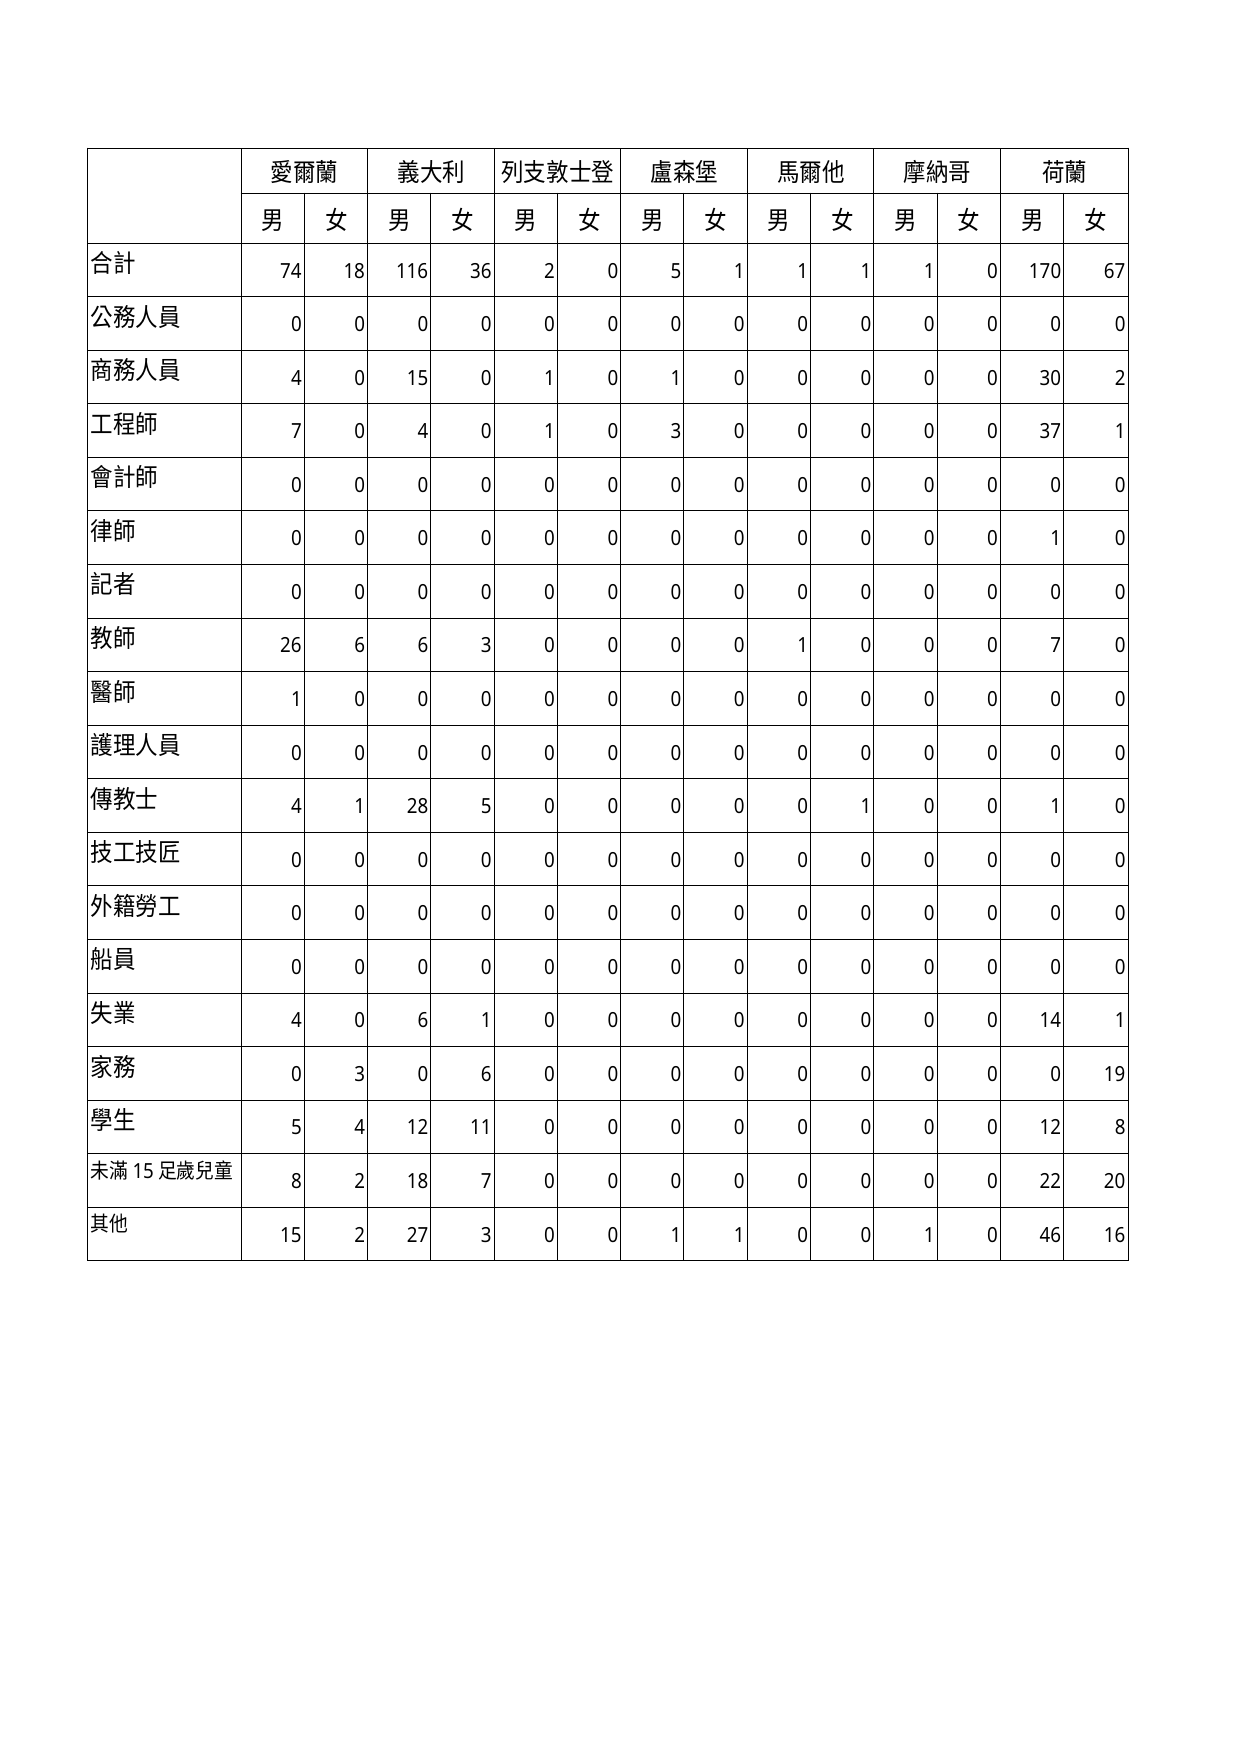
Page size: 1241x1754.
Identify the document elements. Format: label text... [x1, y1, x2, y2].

table_cell 0 [938, 1047, 1000, 1099]
table_cell 0 [431, 565, 494, 617]
table_cell 0 [558, 672, 620, 724]
table_cell 0 [305, 994, 367, 1046]
table_cell 律師 [88, 511, 241, 564]
table_cell 0 [811, 1047, 873, 1099]
table_cell 1 [1001, 779, 1063, 832]
table_cell 0 [938, 565, 1000, 617]
table_cell 0 [431, 886, 494, 939]
table_cell 0 [368, 833, 430, 885]
table_cell 0 [748, 404, 810, 457]
table_cell 1 [621, 1208, 683, 1260]
table_cell 0 [684, 458, 747, 510]
table_cell 未滿15足歲兒童 [88, 1154, 241, 1207]
table_cell 0 [368, 886, 430, 939]
table_cell 4 [368, 404, 430, 457]
table_cell 0 [938, 833, 1000, 885]
table_cell 3 [305, 1047, 367, 1099]
table_cell 0 [938, 297, 1000, 350]
table_cell 0 [305, 458, 367, 510]
table_cell 12 [1001, 1101, 1063, 1153]
table_header 列支敦士登 [495, 149, 620, 193]
table_cell 0 [811, 1208, 873, 1260]
table_cell 1 [748, 619, 810, 671]
table_header 義大利 [368, 149, 494, 193]
table_cell 0 [431, 726, 494, 778]
table_cell 0 [368, 726, 430, 778]
table_cell 0 [811, 886, 873, 939]
table_cell 0 [495, 994, 557, 1046]
table_cell 0 [368, 940, 430, 992]
table_cell 0 [242, 726, 304, 778]
table_cell 0 [1001, 833, 1063, 885]
table_cell 0 [621, 297, 683, 350]
table_cell 0 [1064, 779, 1128, 832]
table_cell 1 [811, 244, 873, 296]
table_cell 3 [431, 1208, 494, 1260]
table_cell 0 [495, 1047, 557, 1099]
table_cell 8 [242, 1154, 304, 1207]
table_cell 0 [684, 1047, 747, 1099]
table_cell 12 [368, 1101, 430, 1153]
table_cell 4 [242, 994, 304, 1046]
table_cell 0 [938, 1101, 1000, 1153]
table_cell 0 [684, 886, 747, 939]
table_cell 1 [811, 779, 873, 832]
table_cell 0 [621, 672, 683, 724]
table_cell 0 [431, 672, 494, 724]
table_cell 0 [938, 779, 1000, 832]
table_cell 女 [558, 194, 620, 243]
table_cell 0 [558, 565, 620, 617]
table_cell 0 [368, 511, 430, 564]
table_cell 0 [558, 404, 620, 457]
table_cell 0 [811, 458, 873, 510]
table_cell 36 [431, 244, 494, 296]
table_cell 1 [1064, 404, 1128, 457]
table_cell 11 [431, 1101, 494, 1153]
table_cell 0 [684, 565, 747, 617]
table_cell 0 [684, 404, 747, 457]
table_cell 女 [684, 194, 747, 243]
table_cell 28 [368, 779, 430, 832]
table_cell 0 [1001, 565, 1063, 617]
table_cell 1 [874, 244, 937, 296]
table_cell 0 [1064, 726, 1128, 778]
table_cell 1 [621, 351, 683, 403]
table_cell 0 [874, 297, 937, 350]
table_cell 0 [621, 886, 683, 939]
table_cell 0 [874, 886, 937, 939]
table_cell 0 [558, 1047, 620, 1099]
table_cell 116 [368, 244, 430, 296]
table_cell 0 [558, 726, 620, 778]
table_cell 8 [1064, 1101, 1128, 1153]
table_cell 0 [748, 511, 810, 564]
table_cell 女 [431, 194, 494, 243]
table_cell 0 [1064, 886, 1128, 939]
table_cell 0 [621, 833, 683, 885]
table_cell 3 [621, 404, 683, 457]
table_cell 2 [305, 1208, 367, 1260]
table_cell 2 [305, 1154, 367, 1207]
table_cell 1 [748, 244, 810, 296]
table_cell 護理人員 [88, 726, 241, 778]
table_cell 18 [368, 1154, 430, 1207]
table_cell 0 [1001, 1047, 1063, 1099]
table_cell 1 [495, 404, 557, 457]
table_cell 30 [1001, 351, 1063, 403]
table_cell 0 [748, 833, 810, 885]
table_cell 0 [1064, 940, 1128, 992]
table_cell 0 [621, 779, 683, 832]
table_cell 0 [495, 833, 557, 885]
table_cell 0 [368, 672, 430, 724]
table_cell 0 [811, 351, 873, 403]
table_cell 0 [621, 458, 683, 510]
table_cell 0 [811, 1154, 873, 1207]
table_cell 0 [1064, 672, 1128, 724]
table_cell 4 [242, 351, 304, 403]
table_header 馬爾他 [748, 149, 873, 193]
table_cell 0 [1064, 833, 1128, 885]
table_cell 0 [305, 404, 367, 457]
table_cell 0 [431, 404, 494, 457]
table_cell 0 [748, 886, 810, 939]
table_cell 0 [242, 940, 304, 992]
table_cell 0 [748, 297, 810, 350]
table_cell 0 [368, 458, 430, 510]
table_cell 0 [431, 297, 494, 350]
table_cell 0 [621, 994, 683, 1046]
table_cell 教師 [88, 619, 241, 671]
table_cell 0 [495, 297, 557, 350]
table_cell 0 [495, 940, 557, 992]
table_cell 0 [368, 1047, 430, 1099]
table_cell 0 [874, 833, 937, 885]
table_cell 0 [621, 511, 683, 564]
table_cell 0 [431, 458, 494, 510]
table_cell 0 [811, 619, 873, 671]
table_cell 0 [811, 297, 873, 350]
table_cell 1 [1001, 511, 1063, 564]
table_cell 0 [811, 994, 873, 1046]
table_cell 0 [242, 458, 304, 510]
table_cell 0 [621, 940, 683, 992]
table_cell 0 [874, 1154, 937, 1207]
table_cell 女 [938, 194, 1000, 243]
table_cell 5 [242, 1101, 304, 1153]
table_cell 0 [1001, 726, 1063, 778]
table_header 盧森堡 [621, 149, 747, 193]
table_cell 46 [1001, 1208, 1063, 1260]
table_cell 6 [305, 619, 367, 671]
table_cell 0 [305, 833, 367, 885]
table_cell 0 [874, 404, 937, 457]
table_cell 0 [938, 244, 1000, 296]
table_cell 0 [495, 619, 557, 671]
table_cell 0 [874, 994, 937, 1046]
table_cell 0 [811, 1101, 873, 1153]
table_cell 0 [621, 565, 683, 617]
table_cell 0 [558, 619, 620, 671]
table_cell 記者 [88, 565, 241, 617]
table_cell 女 [305, 194, 367, 243]
table_cell 會計師 [88, 458, 241, 510]
table_cell 0 [368, 565, 430, 617]
table_cell 技工技匠 [88, 833, 241, 885]
table_cell 0 [938, 726, 1000, 778]
table_cell 男 [874, 194, 937, 243]
table_cell 0 [748, 458, 810, 510]
table_cell 女 [1064, 194, 1128, 243]
table_cell 0 [495, 1154, 557, 1207]
table_cell 0 [495, 511, 557, 564]
table_cell 0 [558, 244, 620, 296]
table_cell 0 [1001, 458, 1063, 510]
table_cell 失業 [88, 994, 241, 1046]
table_cell 6 [368, 619, 430, 671]
table_cell 74 [242, 244, 304, 296]
table_cell 1 [874, 1208, 937, 1260]
table_cell 0 [874, 726, 937, 778]
table_cell 0 [811, 404, 873, 457]
table_cell 0 [558, 1101, 620, 1153]
table_cell 0 [242, 511, 304, 564]
table_cell 3 [431, 619, 494, 671]
table_cell 14 [1001, 994, 1063, 1046]
table_cell 7 [1001, 619, 1063, 671]
table_cell 0 [874, 619, 937, 671]
table_cell 0 [558, 1208, 620, 1260]
table_cell 0 [558, 1154, 620, 1207]
table_cell 0 [811, 565, 873, 617]
table_cell 0 [684, 994, 747, 1046]
table_cell 0 [495, 1208, 557, 1260]
table_cell 1 [1064, 994, 1128, 1046]
table_cell 合計 [88, 244, 241, 296]
table_cell 0 [558, 833, 620, 885]
table_cell 0 [558, 940, 620, 992]
table_cell 0 [431, 351, 494, 403]
table_cell 0 [684, 1154, 747, 1207]
table_cell 船員 [88, 940, 241, 992]
table_cell 15 [368, 351, 430, 403]
table_cell 0 [938, 886, 1000, 939]
table_cell 0 [242, 1047, 304, 1099]
table_cell 0 [558, 297, 620, 350]
table_cell 0 [431, 940, 494, 992]
table_cell 0 [811, 511, 873, 564]
table_cell 22 [1001, 1154, 1063, 1207]
table_cell 0 [811, 940, 873, 992]
table_cell 0 [684, 297, 747, 350]
table_cell 0 [684, 1101, 747, 1153]
table_cell 0 [684, 619, 747, 671]
table_cell 公務人員 [88, 297, 241, 350]
table_cell 0 [811, 672, 873, 724]
table_cell 0 [621, 726, 683, 778]
table_cell 2 [1064, 351, 1128, 403]
table_cell 27 [368, 1208, 430, 1260]
table_cell 0 [305, 940, 367, 992]
table_cell 0 [495, 458, 557, 510]
table_cell 男 [748, 194, 810, 243]
table_cell 0 [874, 351, 937, 403]
table_cell 170 [1001, 244, 1063, 296]
table_cell 0 [748, 351, 810, 403]
table_cell 1 [431, 994, 494, 1046]
table_cell 18 [305, 244, 367, 296]
table_cell 0 [938, 672, 1000, 724]
table_cell 1 [684, 1208, 747, 1260]
table_cell 4 [242, 779, 304, 832]
table_cell 0 [874, 1101, 937, 1153]
table_cell 0 [1064, 458, 1128, 510]
table_cell 0 [558, 994, 620, 1046]
table_cell 0 [748, 940, 810, 992]
table_cell 0 [684, 511, 747, 564]
table_header 荷蘭 [1001, 149, 1128, 193]
table_cell 0 [305, 726, 367, 778]
table_cell 1 [305, 779, 367, 832]
table_cell 0 [684, 672, 747, 724]
table_cell 16 [1064, 1208, 1128, 1260]
table_cell 商務人員 [88, 351, 241, 403]
table_cell 0 [558, 351, 620, 403]
table_cell 男 [242, 194, 304, 243]
table_cell 0 [495, 1101, 557, 1153]
table_cell 0 [621, 1047, 683, 1099]
table_cell 0 [748, 1154, 810, 1207]
table_cell 7 [431, 1154, 494, 1207]
table_cell 0 [242, 886, 304, 939]
table_cell 0 [1064, 297, 1128, 350]
table_cell 0 [495, 886, 557, 939]
table_cell 0 [811, 833, 873, 885]
table_cell 0 [495, 779, 557, 832]
table_cell 女 [811, 194, 873, 243]
table_cell 0 [242, 565, 304, 617]
table_cell 0 [558, 511, 620, 564]
table_cell 0 [1064, 619, 1128, 671]
table_cell 0 [748, 565, 810, 617]
table_cell 0 [431, 511, 494, 564]
table_cell 0 [938, 994, 1000, 1046]
table_cell 家務 [88, 1047, 241, 1099]
table_cell 0 [305, 511, 367, 564]
table_cell 0 [558, 779, 620, 832]
table_cell 0 [938, 619, 1000, 671]
table_cell 0 [242, 297, 304, 350]
table_cell 6 [431, 1047, 494, 1099]
table_cell 0 [748, 726, 810, 778]
table_cell 0 [874, 565, 937, 617]
table_cell 0 [684, 351, 747, 403]
table_cell 2 [495, 244, 557, 296]
table_cell 6 [368, 994, 430, 1046]
table_cell 0 [874, 458, 937, 510]
table_cell 0 [1001, 297, 1063, 350]
table_cell 男 [495, 194, 557, 243]
table_cell 0 [495, 672, 557, 724]
table_cell 0 [748, 1047, 810, 1099]
table_cell 0 [938, 1154, 1000, 1207]
table_header [88, 149, 241, 243]
table_cell 男 [1001, 194, 1063, 243]
table_cell 0 [938, 351, 1000, 403]
table_cell 0 [621, 1154, 683, 1207]
table_cell 37 [1001, 404, 1063, 457]
table_cell 學生 [88, 1101, 241, 1153]
table_cell 15 [242, 1208, 304, 1260]
table_cell 男 [368, 194, 430, 243]
table_cell 0 [305, 886, 367, 939]
table_cell 0 [874, 1047, 937, 1099]
table_cell 5 [431, 779, 494, 832]
table_cell 0 [938, 1208, 1000, 1260]
table_cell 男 [621, 194, 683, 243]
table_cell 0 [1064, 565, 1128, 617]
table_cell 1 [684, 244, 747, 296]
table_cell 26 [242, 619, 304, 671]
table_header 摩納哥 [874, 149, 1000, 193]
table_cell 0 [305, 297, 367, 350]
table_cell 0 [748, 672, 810, 724]
table_cell 0 [684, 779, 747, 832]
table_header 愛爾蘭 [242, 149, 367, 193]
table_cell 1 [495, 351, 557, 403]
table_cell 0 [938, 458, 1000, 510]
table_cell 0 [368, 297, 430, 350]
table_cell 0 [938, 404, 1000, 457]
table_cell 4 [305, 1101, 367, 1153]
table_cell 67 [1064, 244, 1128, 296]
table_cell 0 [558, 458, 620, 510]
table_cell 0 [495, 565, 557, 617]
table_cell 0 [305, 672, 367, 724]
table_cell 0 [748, 1101, 810, 1153]
table_cell 其他 [88, 1208, 241, 1260]
table_cell 0 [938, 940, 1000, 992]
table_cell 0 [748, 779, 810, 832]
table_cell 外籍勞工 [88, 886, 241, 939]
table_cell 0 [874, 779, 937, 832]
table_cell 0 [684, 833, 747, 885]
table_cell 0 [874, 672, 937, 724]
table_cell 0 [1064, 511, 1128, 564]
table_cell 0 [1001, 672, 1063, 724]
table_cell 0 [305, 565, 367, 617]
table_cell 0 [938, 511, 1000, 564]
table_cell 0 [431, 833, 494, 885]
table_cell 醫師 [88, 672, 241, 724]
table_cell 0 [684, 726, 747, 778]
table_cell 傳教士 [88, 779, 241, 832]
table_cell 0 [874, 940, 937, 992]
table_cell 0 [495, 726, 557, 778]
table_cell 0 [748, 994, 810, 1046]
table_cell 0 [874, 511, 937, 564]
table_cell 0 [748, 1208, 810, 1260]
table_cell 0 [1001, 886, 1063, 939]
table_cell 5 [621, 244, 683, 296]
table_cell 0 [621, 1101, 683, 1153]
table_cell 20 [1064, 1154, 1128, 1207]
table_cell 工程師 [88, 404, 241, 457]
table_cell 0 [621, 619, 683, 671]
table_cell 7 [242, 404, 304, 457]
table_cell 0 [684, 940, 747, 992]
table_cell 0 [242, 833, 304, 885]
table_cell 1 [242, 672, 304, 724]
table_cell 0 [558, 886, 620, 939]
table_cell 0 [1001, 940, 1063, 992]
table_cell 0 [305, 351, 367, 403]
table_cell 19 [1064, 1047, 1128, 1099]
table_cell 0 [811, 726, 873, 778]
